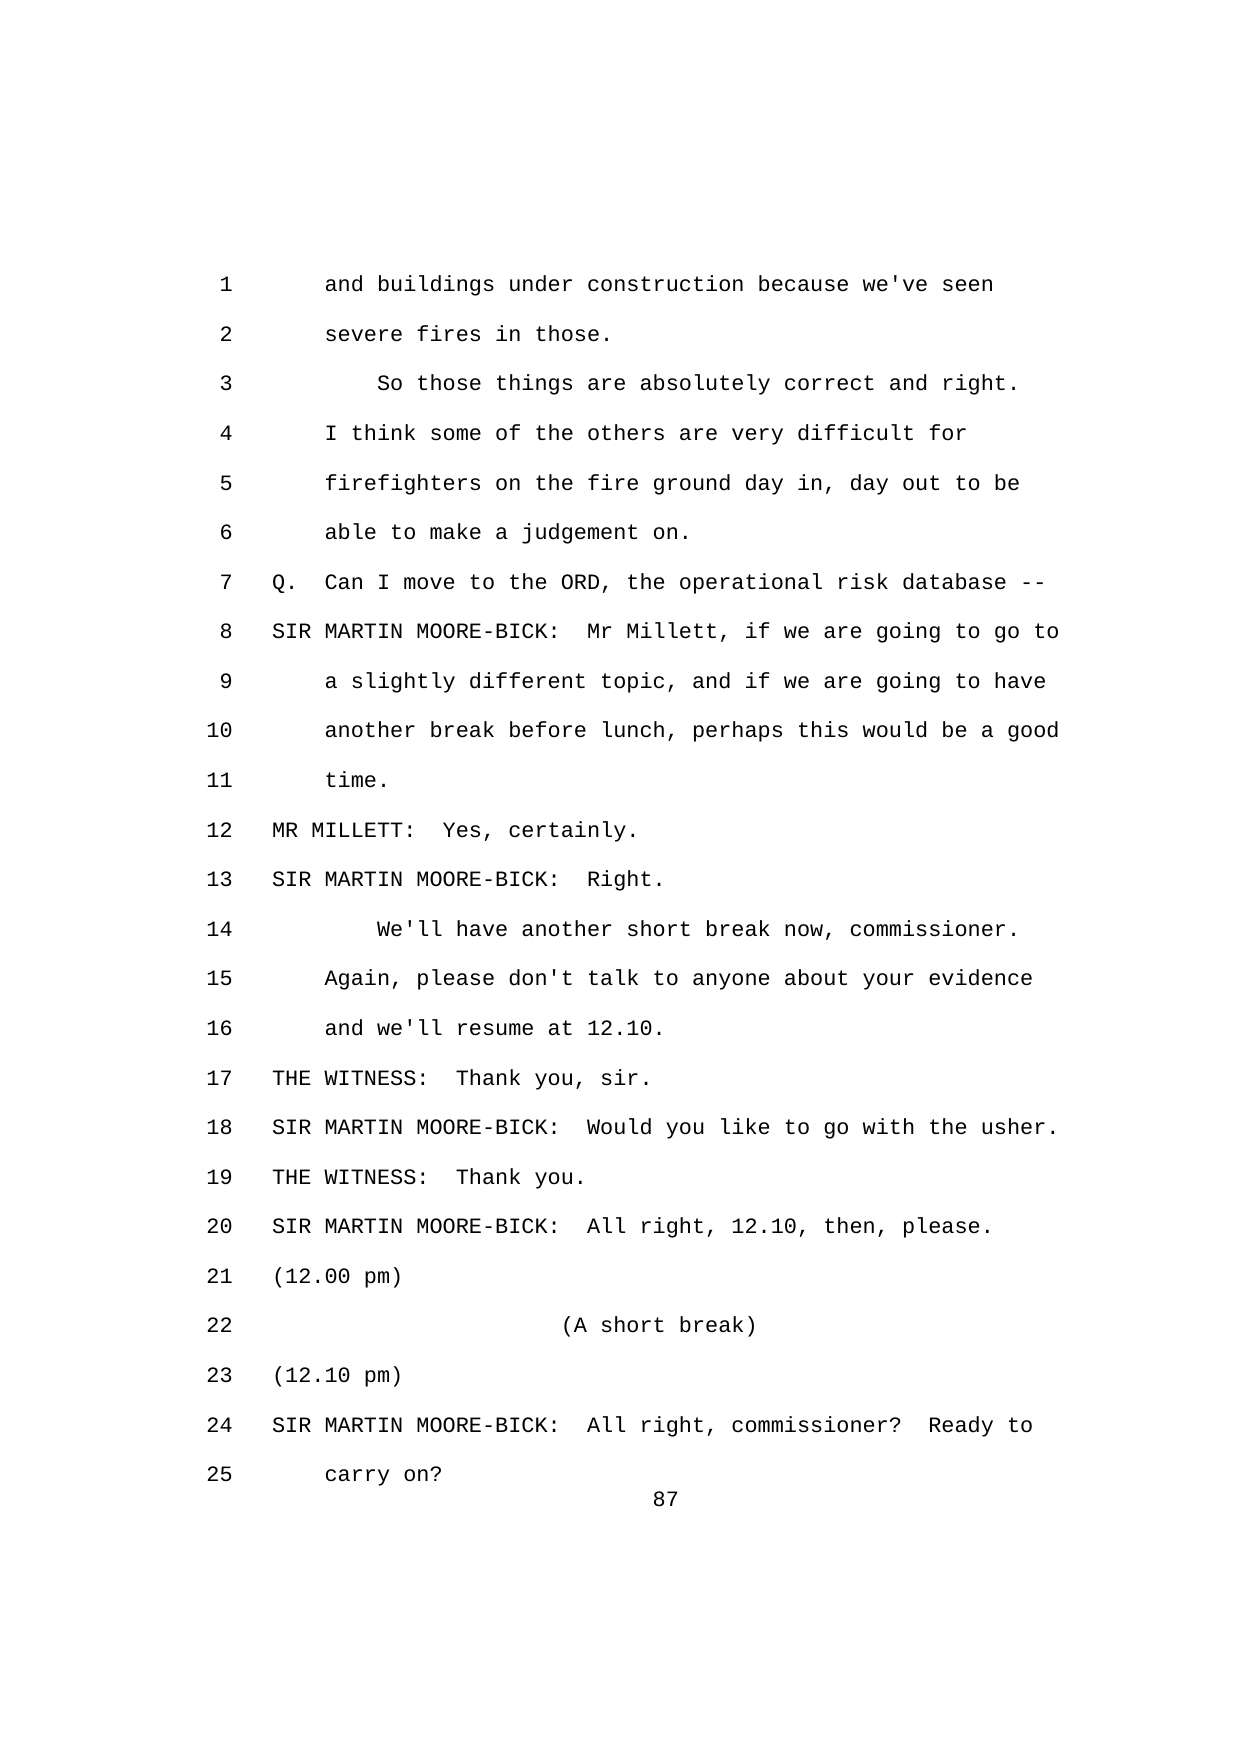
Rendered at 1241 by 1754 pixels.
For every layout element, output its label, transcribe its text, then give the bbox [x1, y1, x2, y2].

text 23 (12.10 pm) [75, 1364, 1165, 1389]
text 20 SIR MARTIN MOORE-BICK: All right, 12.10, then, please. [75, 1215, 1165, 1240]
text 13 SIR MARTIN MOORE-BICK: Right. [75, 868, 1165, 893]
text 10 another break before lunch, perhaps this would be a good [75, 719, 1165, 744]
text 4 I think some of the others are very difficult for [75, 422, 1165, 447]
text 12 MR MILLETT: Yes, certainly. [75, 819, 1165, 843]
text 16 and we'll resume at 12.10. [75, 1017, 1165, 1042]
text 8 SIR MARTIN MOORE-BICK: Mr Millett, if we are going to go to [75, 620, 1165, 645]
text 1 and buildings under construction because we've seen [75, 273, 1165, 298]
text 5 firefighters on the fire ground day in, day out to be [75, 472, 1165, 496]
text 3 So those things are absolutely correct and right. [75, 372, 1165, 397]
text 18 SIR MARTIN MOORE-BICK: Would you like to go with the usher. [75, 1116, 1165, 1141]
text 21 (12.00 pm) [75, 1265, 1165, 1290]
text 24 SIR MARTIN MOORE-BICK: All right, commissioner? Ready to [75, 1414, 1165, 1438]
text 22 (A short break) [75, 1314, 1165, 1339]
text 11 time. [75, 769, 1165, 794]
text 2 severe fires in those. [75, 323, 1165, 348]
text 25 carry on? [75, 1463, 1165, 1488]
text 14 We'll have another short break now, commissioner. [75, 918, 1165, 943]
text 19 THE WITNESS: Thank you. [75, 1166, 1165, 1191]
text 7 Q. Can I move to the ORD, the operational risk database -- [75, 571, 1165, 596]
text 9 a slightly different topic, and if we are going to have [75, 670, 1165, 695]
text 6 able to make a judgement on. [75, 521, 1165, 546]
text 15 Again, please don't talk to anyone about your evidence [75, 967, 1165, 992]
text 87 [75, 1488, 1165, 1513]
text 17 THE WITNESS: Thank you, sir. [75, 1067, 1165, 1091]
